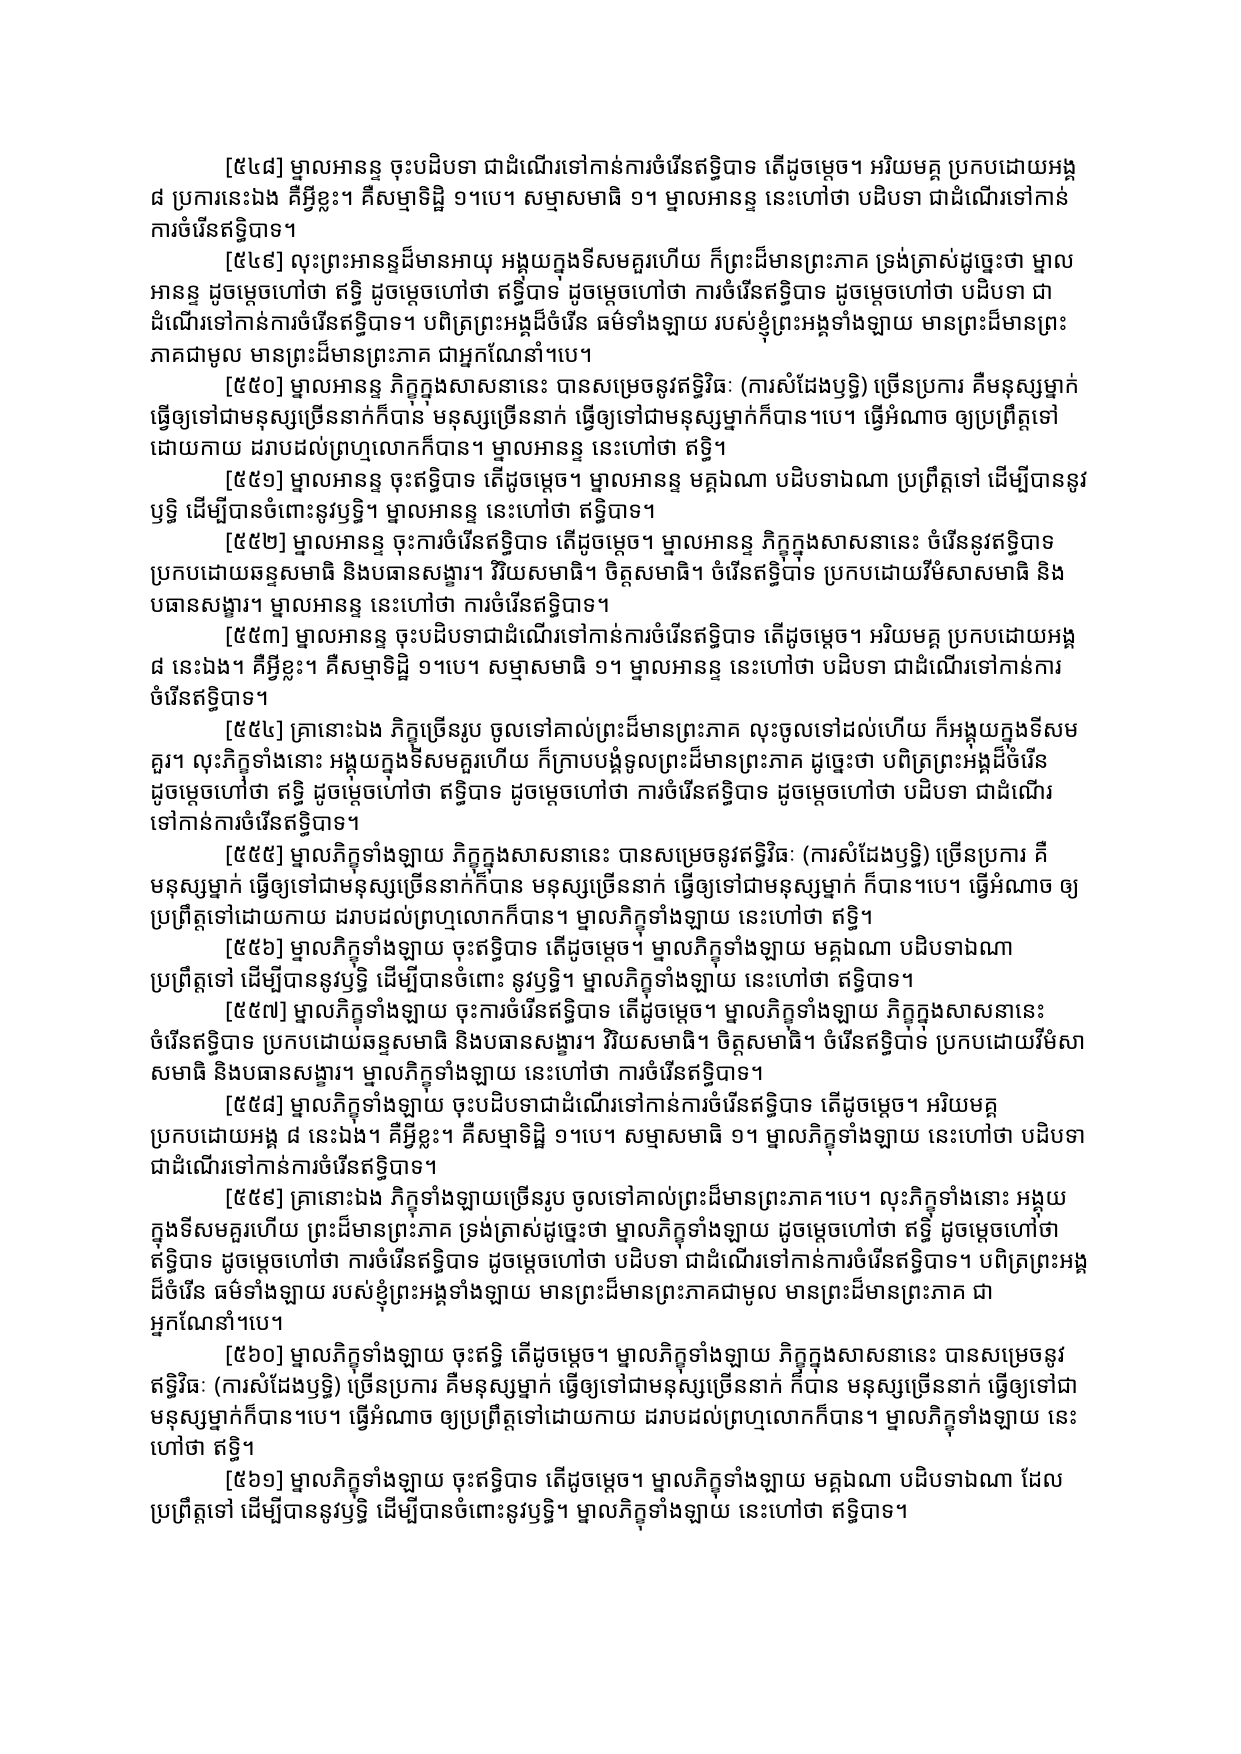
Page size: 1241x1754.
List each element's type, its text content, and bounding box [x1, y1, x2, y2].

text [៥៦០] ម្នាលភិក្ខុទាំងឡាយ​ ចុះឥទ្ធិ តើដូចម្តេច។ ម្នាលភិក្ខុទាំងឡាយ ភិក្ខុក្នុង​សាសនា​នេះ បានសម្រេចនូវឥទ្ធិវិធៈ (ការសំដែងឫទ្ធិ) ច្រើនប្រការ គឺមនុស្សម្នាក់ ធ្វើឲ្យទៅជាមនុស្ស​ច្រើននាក់ ក៏បាន មនុស្សច្រើននាក់ ធ្វើឲ្យ​ទៅជាមនុស្សម្នាក់ក៏បាន។បេ។ ធ្វើអំណាច ឲ្យប្រព្រឹត្ត​ទៅ​ដោយកាយ ដរាបដល់ព្រហ្មលោកក៏បាន។ ម្នាលភិក្ខុទាំងឡាយ នេះហៅថា ឥទ្ធិ។ [150, 1337, 1090, 1462]
text [៥៥៧] ម្នាលភិក្ខុទាំងឡាយ ចុះការចំរើនឥទ្ធិបាទ តើដូចម្តេច។ ម្នាលភិក្ខុទាំងឡាយ ភិក្ខុក្នុងសាសនានេះ ចំរើនឥទ្ធិបាទ ប្រកបដោយឆន្ទ​សមាធិ និងបធានសង្ខារ។ វិរិយសមាធិ។ ចិត្តសមាធិ។ ចំរើនឥទ្ធិបាទ ប្រកបដោយវីមំសាសមាធិ និងបធានសង្ខារ។ ម្នាលភិក្ខុទាំងឡាយ នេះ​ហៅថា ការចំរើនឥទ្ធិបាទ។ [150, 994, 1090, 1087]
text [៥៥៨] ម្នាលភិក្ខុទាំងឡាយ​ ចុះបដិបទាជាដំណើរទៅកាន់ការចំរើន​ឥទ្ធិបាទ តើដូចម្តេច។ អរិយមគ្គ ប្រកបដោយអង្គ ៨ នេះឯង។ គឺអ្វីខ្លះ។ គឺសម្មាទិដ្ឋិ ១។បេ។ សម្មាសមាធិ ១។ ម្នាលភិក្ខុទាំងឡាយ នេះហៅថា បដិបទា ជាដំណើរទៅកាន់ការចំរើនឥទ្ធិបាទ។ [150, 1087, 1090, 1181]
text [៥៥៦] ម្នាលភិក្ខុទាំងឡាយ​ ចុះឥទ្ធិបាទ តើដូចម្តេច។ ម្នាលភិក្ខុទាំង​ឡាយ មគ្គឯណា បដិបទាឯណា ប្រព្រឹត្តទៅ ដើម្បីបាននូវឫទ្ធិ ដើម្បីបាន​ចំពោះ នូវឫទ្ធិ។ ម្នាលភិក្ខុទាំងឡាយ នេះហៅថា ឥទ្ធិបាទ។ [150, 931, 1090, 994]
text [៥៥០] ម្នាលអានន្ទ ភិក្ខុក្នុងសាសនានេះ បានសម្រេចនូវឥទ្ធិវិធៈ (ការ​សំដែងឫទ្ធិ) ច្រើនប្រការ គឺមនុស្សម្នាក់ ធ្វើឲ្យទៅជាមនុស្សច្រើននាក់​ក៏បាន មនុស្សច្រើននាក់ ធ្វើឲ្យទៅ​ជាមនុស្សម្នាក់ក៏បាន។បេ។ ធ្វើអំណាច ​ឲ្យប្រព្រឹត្តទៅដោយកាយ ដរាបដល់ព្រហ្មលោកក៏បាន។ ម្នាល​អានន្ទ នេះហៅថា ឥទ្ធិ។ [150, 369, 1090, 462]
text [៥៥២] ម្នាលអានន្ទ ចុះការចំរើនឥទ្ធិបាទ តើដូចម្តេច។ ម្នាលអានន្ទ​ ភិក្ខុក្នុង​សាសនានេះ ចំរើននូវឥទ្ធិបាទ ប្រកបដោយឆន្ទសមាធិ និងបធាន​សង្ខារ។ វិរិយសមាធិ។ ចិត្តសមាធិ។ ចំរើនឥទ្ធិបាទ ប្រកបដោយវីមំសា​សមាធិ និងបធានសង្ខារ​។ ម្នាលអានន្ទ នេះហៅថា ការចំរើនឥទ្ធិបាទ។ [150, 525, 1090, 619]
text [៥៦១] ម្នាលភិក្ខុទាំងឡាយ ចុះឥទ្ធិបាទ តើដូចម្តេច​។ ម្នាលភិក្ខុទាំង​ឡាយ មគ្គឯណា បដិបទាឯណា ដែលប្រព្រឹត្តទៅ ដើម្បីបាននូវឫទ្ធិ ដើម្បីបាន​ចំពោះនូវឫទ្ធិ។ ម្នាលភិក្ខុទាំងឡាយ នេះហៅថា ឥទ្ធិបាទ​។ [150, 1462, 1090, 1525]
text [៥៤៩] លុះព្រះអានន្ទដ៏មានអាយុ អង្គុយក្នុងទីសមគួរហើយ ក៏ព្រះដ៏​មានព្រះភាគ ទ្រង់ត្រាស់ដូច្នេះថា ម្នាលអានន្ទ ដូចម្តេចហៅថា ឥទ្ធិ ដូចម្តេច​ហៅថា ឥទ្ធិបាទ ដូចម្តេចហៅថា ការចំរើនឥទ្ធិបាទ ដូចម្តេចហៅថា បដិបទា ជាដំណើរទៅកាន់ការចំរើនឥទ្ធិបាទ។ បពិត្រ​ព្រះអង្គ​ដ៏ចំរើន ធម៌​ទាំងឡាយ របស់ខ្ញុំព្រះអង្គទាំងឡាយ មានព្រះដ៏មានព្រះភាគជាមូល មានព្រះ​ដ៏មានព្រះភាគ ជាអ្នកណែនាំ។បេ។ [150, 244, 1090, 369]
text [៥៤៨] ម្នាលអានន្ទ ចុះបដិបទា ជាដំណើរទៅកាន់ការចំរើនឥទ្ធិបាទ តើដូចម្តេច។ អរិយមគ្គ ប្រកបដោយអង្គ ៨ ប្រការនេះឯង គឺអ្វីខ្លះ។ គឺសម្មាទិដ្ឋិ ១។បេ។ សម្មាសមាធិ ១។ ម្នាលអានន្ទ នេះហៅថា បដិបទា ជា​ដំណើរទៅកាន់ការចំរើនឥទ្ធិបាទ។ [150, 150, 1090, 244]
text [៥៥៤] គ្រានោះឯង​ ភិក្ខុច្រើនរូប ចូលទៅគាល់ព្រះដ៏មានព្រះភាគ លុះចូលទៅ​ដល់​ហើយ ក៏អង្គុយក្នុងទីសមគួរ។ លុះភិក្ខុទាំងនោះ អង្គុយក្នុង​ទីសមគួរហើយ ក៏ក្រាបបង្គំទូល​ព្រះដ៏មានព្រះភាគ ដូច្នេះថា បពិត្រព្រះអង្គ​ដ៏​ចំរើន ដូចម្តេចហៅថា ឥទ្ធិ ដូចម្តេចហៅថា ឥទ្ធិបាទ ដូចម្តេចហៅថា ការ​ចំរើនឥទ្ធិបាទ ដូចម្តេចហៅថា បដិបទា ជាដំណើរទៅកាន់ការចំរើន​ឥទ្ធិបាទ។ [150, 712, 1090, 837]
text [៥៥១] ម្នាលអានន្ទ ចុះឥទ្ធិបាទ តើដូចម្តេច។ ម្នាលអានន្ទ មគ្គឯណា បដិបទាឯណា​ ប្រព្រឹត្តទៅ ដើម្បីបាននូវឫទ្ធិ ដើម្បីបានចំពោះនូវឫទ្ធិ។ ម្នាល​អានន្ទ នេះហៅថា ឥទ្ធិបាទ។ [150, 462, 1090, 525]
text [៥៥៥] ម្នាលភិក្ខុទាំងឡាយ ភិក្ខុក្នុងសាសនានេះ បានសម្រេចនូវ​ឥទ្ធិវិធៈ (ការសំដែងឫទ្ធិ) ច្រើនប្រការ គឺមនុស្សម្នាក់ ធ្វើឲ្យទៅជាមនុស្ស​ច្រើននាក់ក៏បាន មនុស្សច្រើននាក់ ធ្វើឲ្យទៅជា​មនុស្ស​ម្នាក់ ក៏បាន។បេ។ ធ្វើ​អំណាច ឲ្យប្រព្រឹត្តទៅដោយកាយ ដរាបដល់ព្រហ្មលោកក៏បាន។ ម្នាល​ភិក្ខុទាំងឡាយ នេះហៅថា ឥទ្ធិ។ [150, 837, 1090, 931]
text [៥៥៩] គ្រានោះឯង ភិក្ខុទាំងឡាយច្រើនរូប ចូលទៅគាល់ព្រះដ៏មាន​ព្រះភាគ។បេ។ លុះភិក្ខុទាំងនោះ អង្គុយក្នុងទីសមគួរហើយ ព្រះដ៏មានព្រះ​ភាគ ទ្រង់ត្រាស់ដូច្នេះថា ម្នាលភិក្ខុ​ទាំងឡាយ ដូចម្តេចហៅថា ឥទ្ធិ ដូចម្តេចហៅថា ឥទ្ធិបាទ ដូចម្តេចហៅថា ការចំរើនឥទ្ធិបាទ ដូចម្តេចហៅថា បដិបទា ជាដំណើរទៅកាន់ការចំរើនឥទ្ធិបាទ​។ បពិត្រព្រះអង្គដ៏ចំរើន ធម៌​ទាំង​ឡាយ របស់ខ្ញុំព្រះអង្គទាំងឡាយ មានព្រះដ៏មានព្រះភាគជាមូល មានព្រះ​ដ៏មានព្រះភាគ ជាអ្នកណែនាំ។បេ។ [150, 1181, 1090, 1337]
text [៥៥៣] ម្នាលអានន្ទ ចុះបដិបទាជាដំណើរទៅកាន់ការចំរើនឥទ្ធិបាទ តើដូចម្តេច។ អរិយមគ្គ ប្រកបដោយអង្គ ៨ នេះឯង។ គឺអ្វីខ្លះ។ គឺសម្មាទិដ្ឋិ ១។បេ។ សម្មាសមាធិ ១។ ម្នាលអានន្ទ នេះហៅថា បដិបទា ជាដំណើរទៅកាន់ការចំរើនឥទ្ធិបាទ។ [150, 619, 1090, 712]
